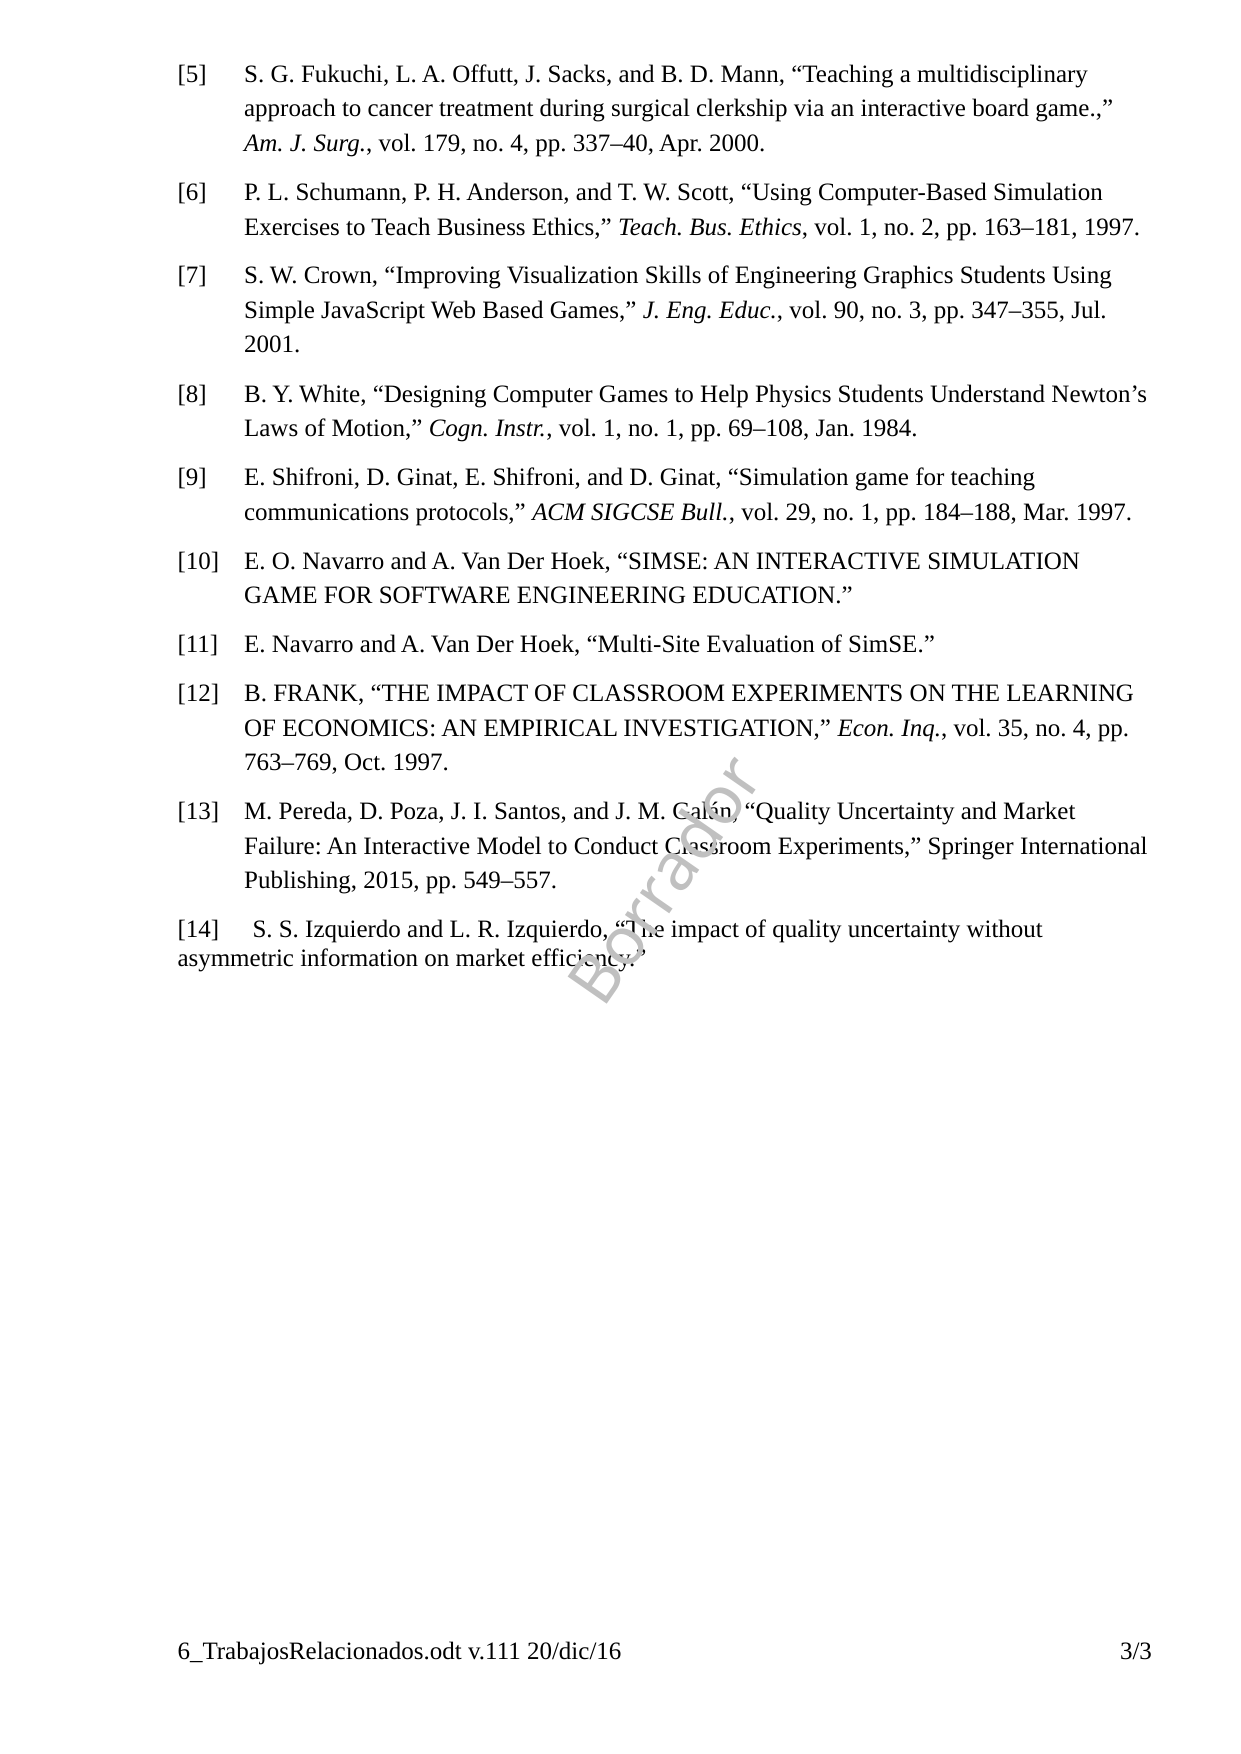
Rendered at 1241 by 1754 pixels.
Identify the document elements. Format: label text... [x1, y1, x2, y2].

text [6] P. L. Schumann, P. H. Anderson, and T. W. Scott, “Using Computer-Based Simulation Exercises to Teach Business Ethics,” Teach. Bus. Ethics, vol. 1, no. 2, pp. 163–181, 1997. [177, 177, 1152, 240]
text [7] S. W. Crown, “Improving Visualization Skills of Engineering Graphics Students Using Simple JavaScript Web Based Games,” J. Eng. Educ., vol. 90, no. 3, pp. 347–355, Jul. 2001. [177, 261, 1152, 358]
text [5] S. G. Fukuchi, L. A. Offutt, J. Sacks, and B. D. Mann, “Teaching a multidisciplinary approach to cancer treatment during surgical clerkship via an interactive board game.,” Am. J. Surg., vol. 179, no. 4, pp. 337–40, Apr. 2000. [177, 59, 1152, 157]
text [14] S. S. Izquierdo and L. R. Izquierdo, “The impact of quality uncertainty without asymmetric information on market efficiency.” [177, 914, 1152, 972]
text [8] B. Y. White, “Designing Computer Games to Help Physics Students Understand Newton’s Laws of Motion,” Cogn. Instr., vol. 1, no. 1, pp. 69–108, Jan. 1984. [177, 379, 1152, 442]
text [9] E. Shifroni, D. Ginat, E. Shifroni, and D. Ginat, “Simulation game for teaching communications protocols,” ACM SIGCSE Bull., vol. 29, no. 1, pp. 184–188, Mar. 1997. [177, 462, 1152, 525]
text [10] E. O. Navarro and A. Van Der Hoek, “SIMSE: AN INTERACTIVE SIMULATION GAME FOR SOFTWARE ENGINEERING EDUCATION.” [177, 546, 1152, 609]
text [11] E. Navarro and A. Van Der Hoek, “Multi-Site Evaluation of SimSE.” [177, 629, 1152, 658]
text [12] B. FRANK, “THE IMPACT OF CLASSROOM EXPERIMENTS ON THE LEARNING OF ECONOMICS: AN EMPIRICAL INVESTIGATION,” Econ. Inq., vol. 35, no. 4, pp. 763–769, Oct. 1997. [177, 678, 1152, 776]
text [13] M. Pereda, D. Poza, J. I. Santos, and J. M. Galán, “Quality Uncertainty and Market Failure: An Interactive Model to Conduct Classroom Experiments,” Springer International Publishing, 2015, pp. 549–557. [177, 796, 1152, 894]
